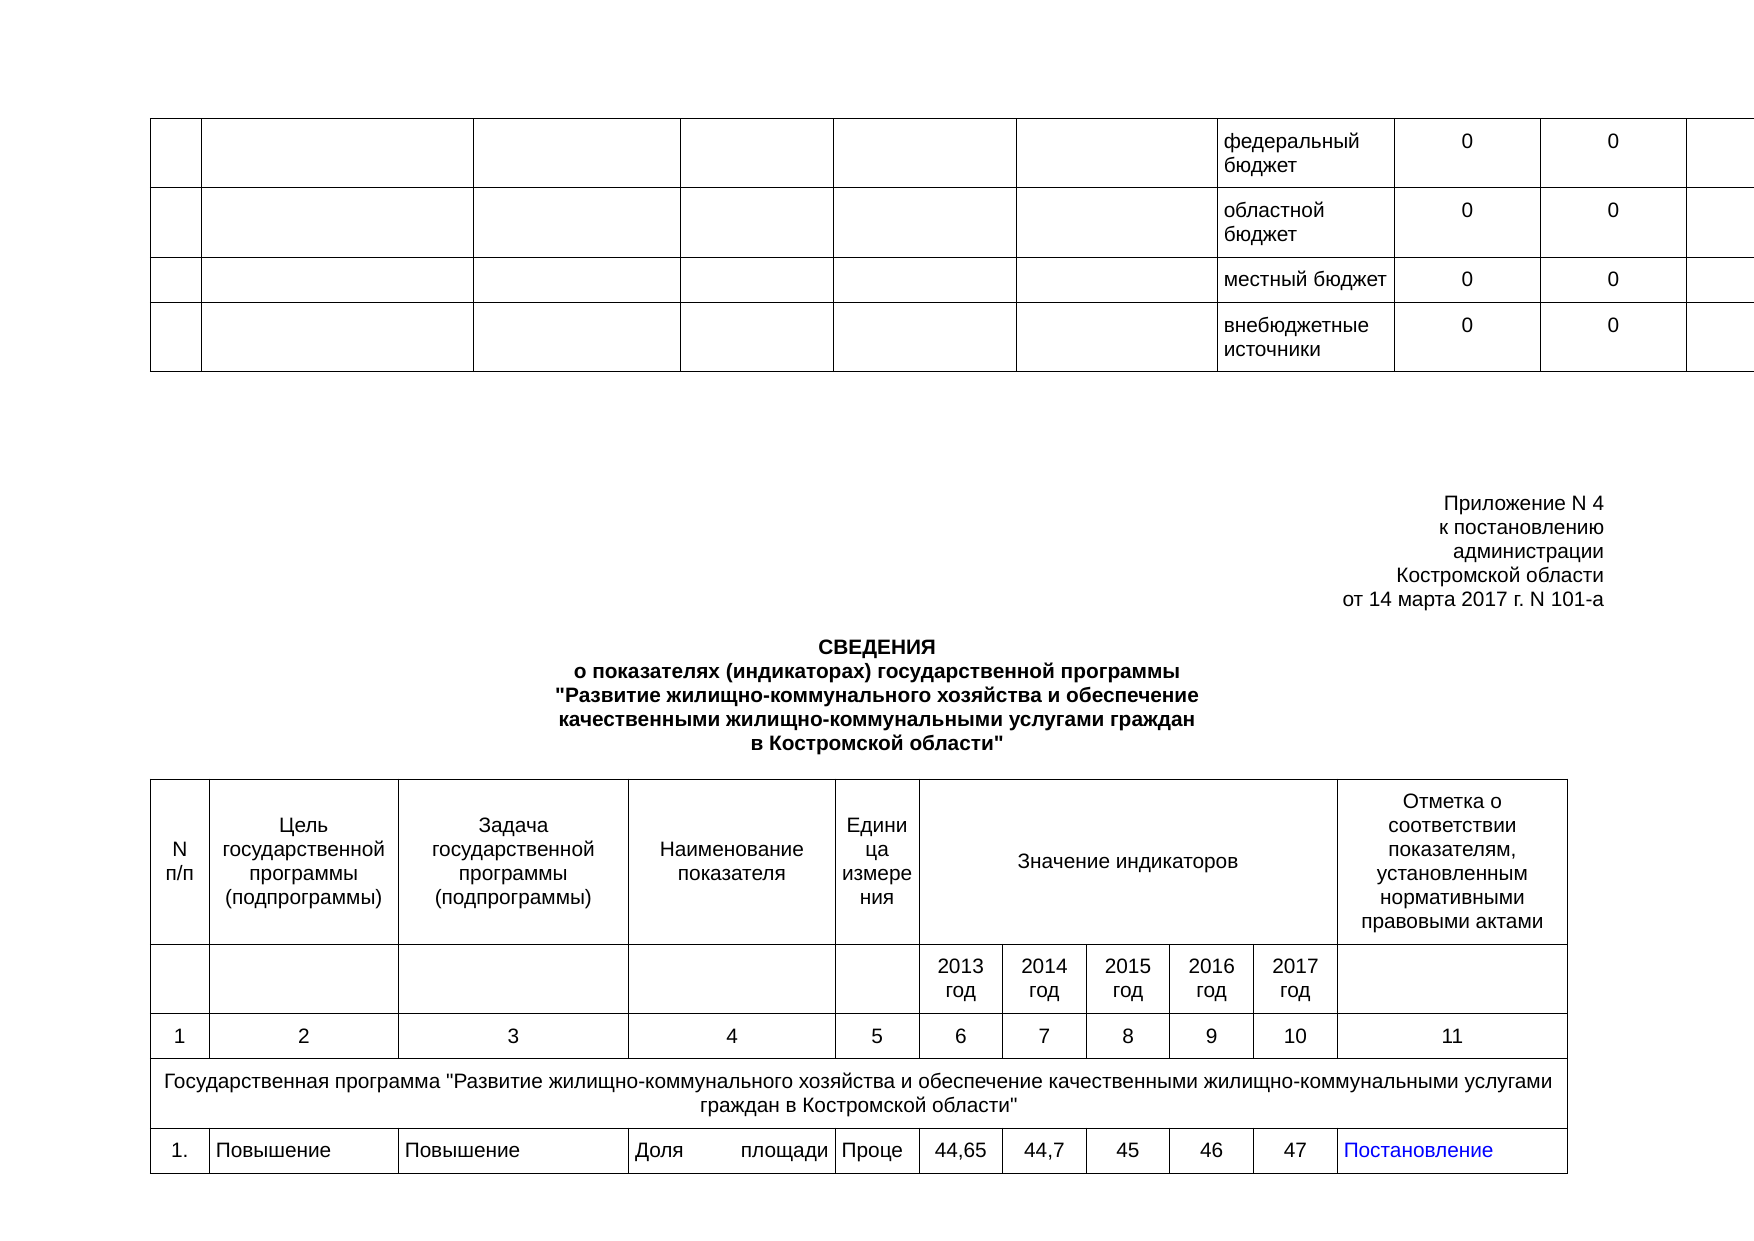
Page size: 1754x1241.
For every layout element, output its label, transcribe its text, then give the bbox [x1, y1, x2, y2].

text СВЕДЕНИЯ [150, 635, 1604, 659]
table_cell [1338, 945, 1567, 1013]
table_cell 44,65 [920, 1129, 1002, 1173]
table_cell [151, 119, 201, 187]
table_cell [202, 303, 473, 371]
table_cell [681, 303, 833, 371]
table_cell [681, 188, 833, 257]
table_cell 0 [1395, 188, 1540, 257]
table_header Отметка о соответствии показателям, установленным нормативными правовыми актами [1338, 780, 1567, 944]
table_cell 6 [920, 1014, 1002, 1058]
text от 14 марта 2017 г. N 101-а [150, 587, 1604, 611]
table_cell 0 [1541, 303, 1686, 371]
table_cell 0 [1687, 258, 1754, 302]
table_cell 2013 год [920, 945, 1002, 1013]
table_cell [202, 119, 473, 187]
table_cell 2017 год [1254, 945, 1337, 1013]
text Приложение N 4 [150, 491, 1604, 515]
table_cell Государственная программа "Развитие жилищно-коммунального хозяйства и обеспечение качественными жилищно-коммунальными услугами граждан в Костромской области" [151, 1059, 1567, 1127]
table_cell [1017, 258, 1217, 302]
table_cell [399, 945, 628, 1013]
table_cell Повышение [210, 1129, 398, 1173]
table_cell 8 [1087, 1014, 1169, 1058]
table_cell Постановление [1338, 1129, 1567, 1173]
table_header Наименование показателя [629, 780, 835, 944]
table_cell 0 [1687, 188, 1754, 257]
table_cell 5 [836, 1014, 919, 1058]
table_cell [210, 945, 398, 1013]
table_cell 10 [1254, 1014, 1337, 1058]
table_cell 0 [1395, 119, 1540, 187]
table_cell Повышение [399, 1129, 628, 1173]
text администрации [150, 539, 1604, 563]
table_cell [474, 258, 680, 302]
text о показателях (индикаторах) государственной программы [150, 659, 1604, 683]
table_cell 0 [1541, 258, 1686, 302]
table_cell [1017, 303, 1217, 371]
table_cell Доля площади [629, 1129, 835, 1173]
table_cell местный бюджет [1218, 258, 1394, 302]
table_cell 0 [1395, 258, 1540, 302]
table_cell 2 [210, 1014, 398, 1058]
table_cell внебюджетные источники [1218, 303, 1394, 371]
table_cell 1. [151, 1129, 209, 1173]
table_cell областной бюджет [1218, 188, 1394, 257]
table_cell 2016 год [1170, 945, 1253, 1013]
table_cell 47 [1254, 1129, 1337, 1173]
table_cell 11 [1338, 1014, 1567, 1058]
table_cell 44,7 [1003, 1129, 1086, 1173]
table_cell [151, 303, 201, 371]
table_cell 45 [1087, 1129, 1169, 1173]
table_header Значение индикаторов [920, 780, 1337, 944]
table_cell 7 [1003, 1014, 1086, 1058]
table_cell [834, 188, 1016, 257]
table_cell [629, 945, 835, 1013]
table_cell [202, 188, 473, 257]
table_cell федеральный бюджет [1218, 119, 1394, 187]
text в Костромской области" [150, 731, 1604, 754]
text "Развитие жилищно-коммунального хозяйства и обеспечение [150, 683, 1604, 707]
text к постановлению [150, 515, 1604, 539]
text Костромской области [150, 563, 1604, 587]
table_cell [681, 258, 833, 302]
table_cell 46 [1170, 1129, 1253, 1173]
table_cell [1017, 119, 1217, 187]
table_cell 1 [151, 1014, 209, 1058]
text качественными жилищно-коммунальными услугами граждан [150, 707, 1604, 731]
table_cell [834, 119, 1016, 187]
table_cell [151, 188, 201, 257]
table_cell [1017, 188, 1217, 257]
table_cell [474, 119, 680, 187]
table_cell [681, 119, 833, 187]
table_cell [834, 303, 1016, 371]
table_cell 2014 год [1003, 945, 1086, 1013]
table_header Цель государственной программы (подпрограммы) [210, 780, 398, 944]
table_cell 2015 год [1087, 945, 1169, 1013]
table_cell 0 [1541, 188, 1686, 257]
table_cell [834, 258, 1016, 302]
table_header N п/п [151, 780, 209, 944]
table_cell 4 [629, 1014, 835, 1058]
table_header Задача государственной программы (подпрограммы) [399, 780, 628, 944]
table_cell [836, 945, 919, 1013]
table_cell 0 [1541, 119, 1686, 187]
table_cell [202, 258, 473, 302]
table_cell [151, 945, 209, 1013]
table_cell [474, 188, 680, 257]
table_cell [474, 303, 680, 371]
table_header Единица измерения [836, 780, 919, 944]
table_cell [151, 258, 201, 302]
table_cell 0 [1395, 303, 1540, 371]
table_cell Проце [836, 1129, 919, 1173]
table_cell 3 [399, 1014, 628, 1058]
table_cell 0 [1687, 303, 1754, 371]
table_cell 9 [1170, 1014, 1253, 1058]
table_cell 0 [1687, 119, 1754, 187]
